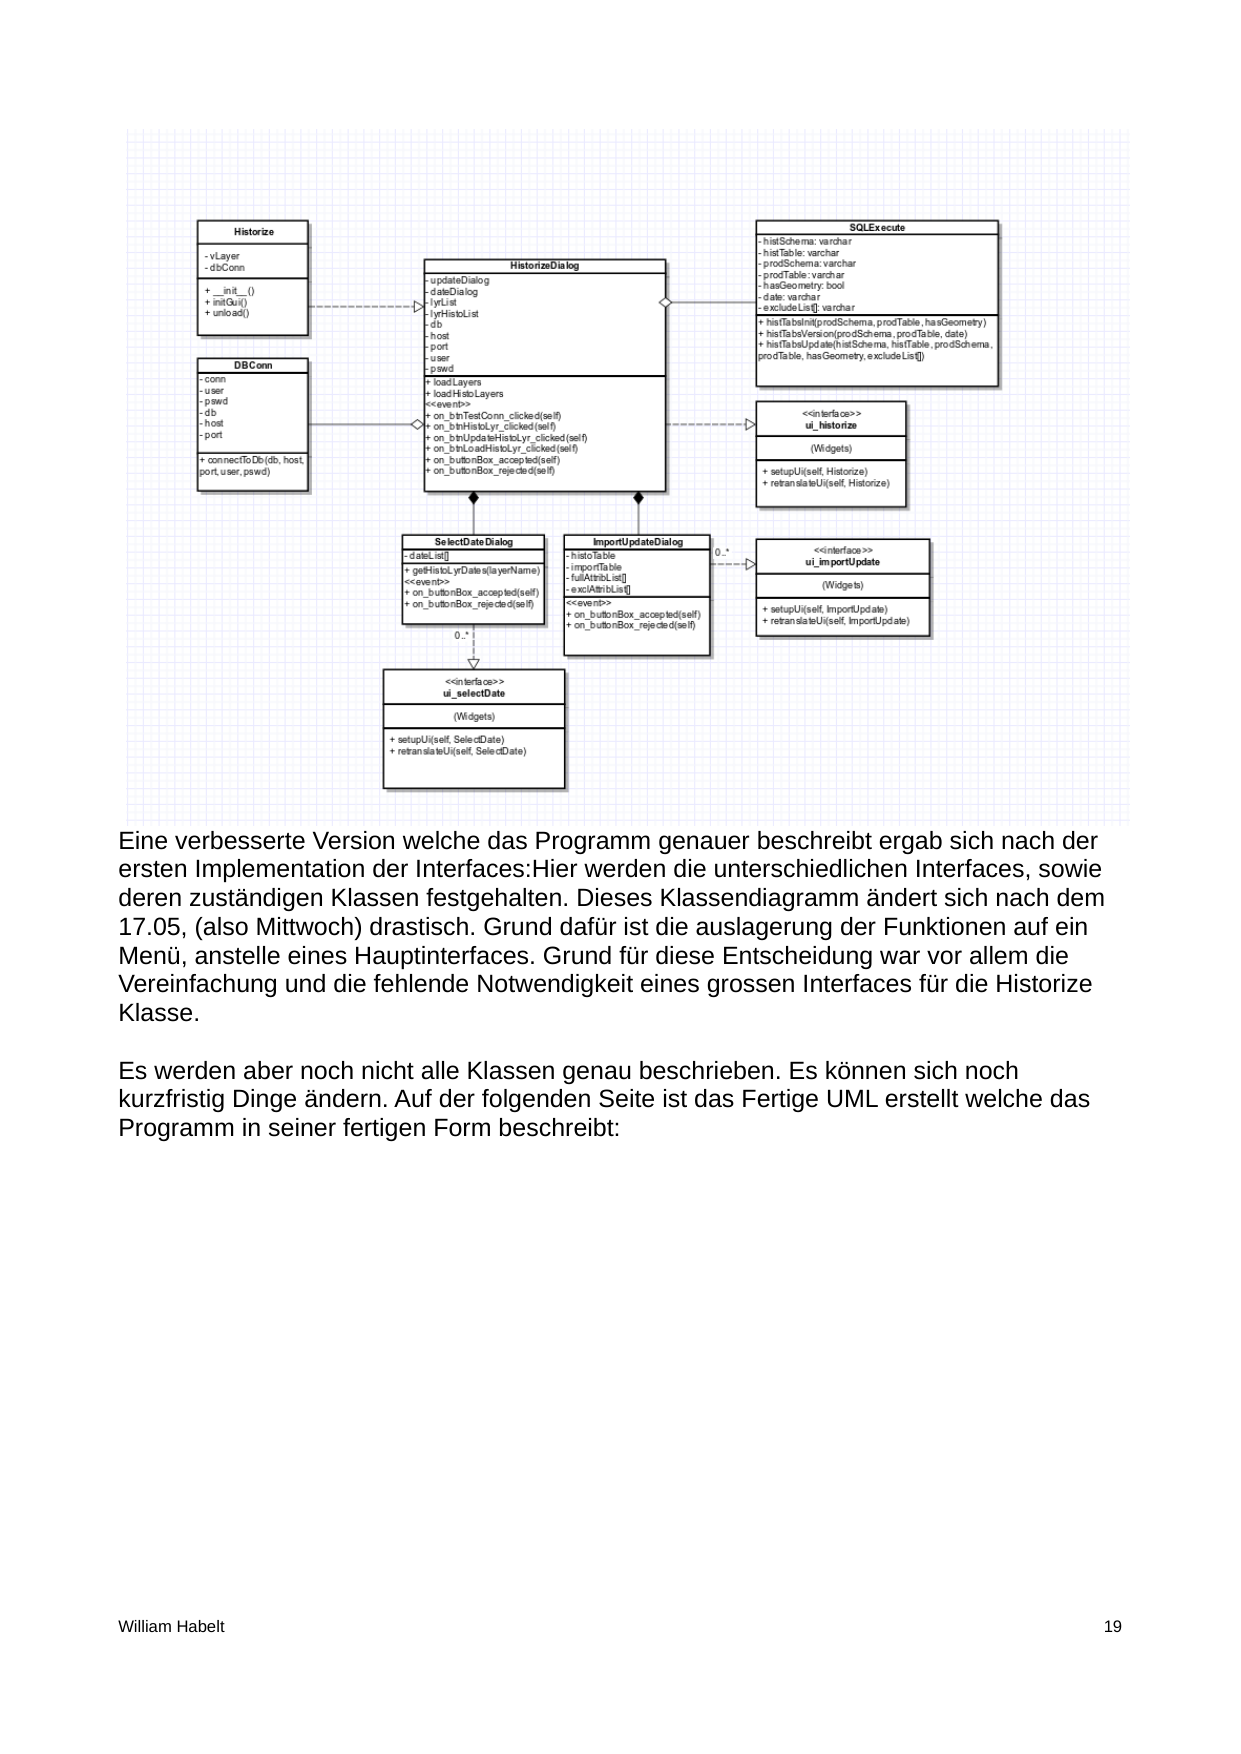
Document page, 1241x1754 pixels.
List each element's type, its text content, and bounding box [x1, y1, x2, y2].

text Es werden aber noch nicht alle Klassen genau beschrieben. Es können sich noch kurzfristig Dinge ändern. Auf der folgenden Seite ist das Fertige UML erstellt welche das Programm in seiner fertigen Form beschreibt: [118, 1056, 1122, 1142]
picture [126, 129, 1130, 826]
text Eine verbesserte Version welche das Programm genauer beschreibt ergab sich nach der ersten Implementation der Interfaces:Hier werden die unterschiedlichen Interfaces, sowie deren zuständigen Klassen festgehalten. Dieses Klassendiagramm ändert sich nach dem 17.05, (also Mittwoch) drastisch. Grund dafür ist die auslagerung der Funktionen auf ein Menü, anstelle eines Hauptinterfaces. Grund für diese Entscheidung war vor allem die Vereinfachung und die fehlende Notwendigkeit eines grossen Interfaces für die Historize Klasse. [118, 118, 1122, 1027]
